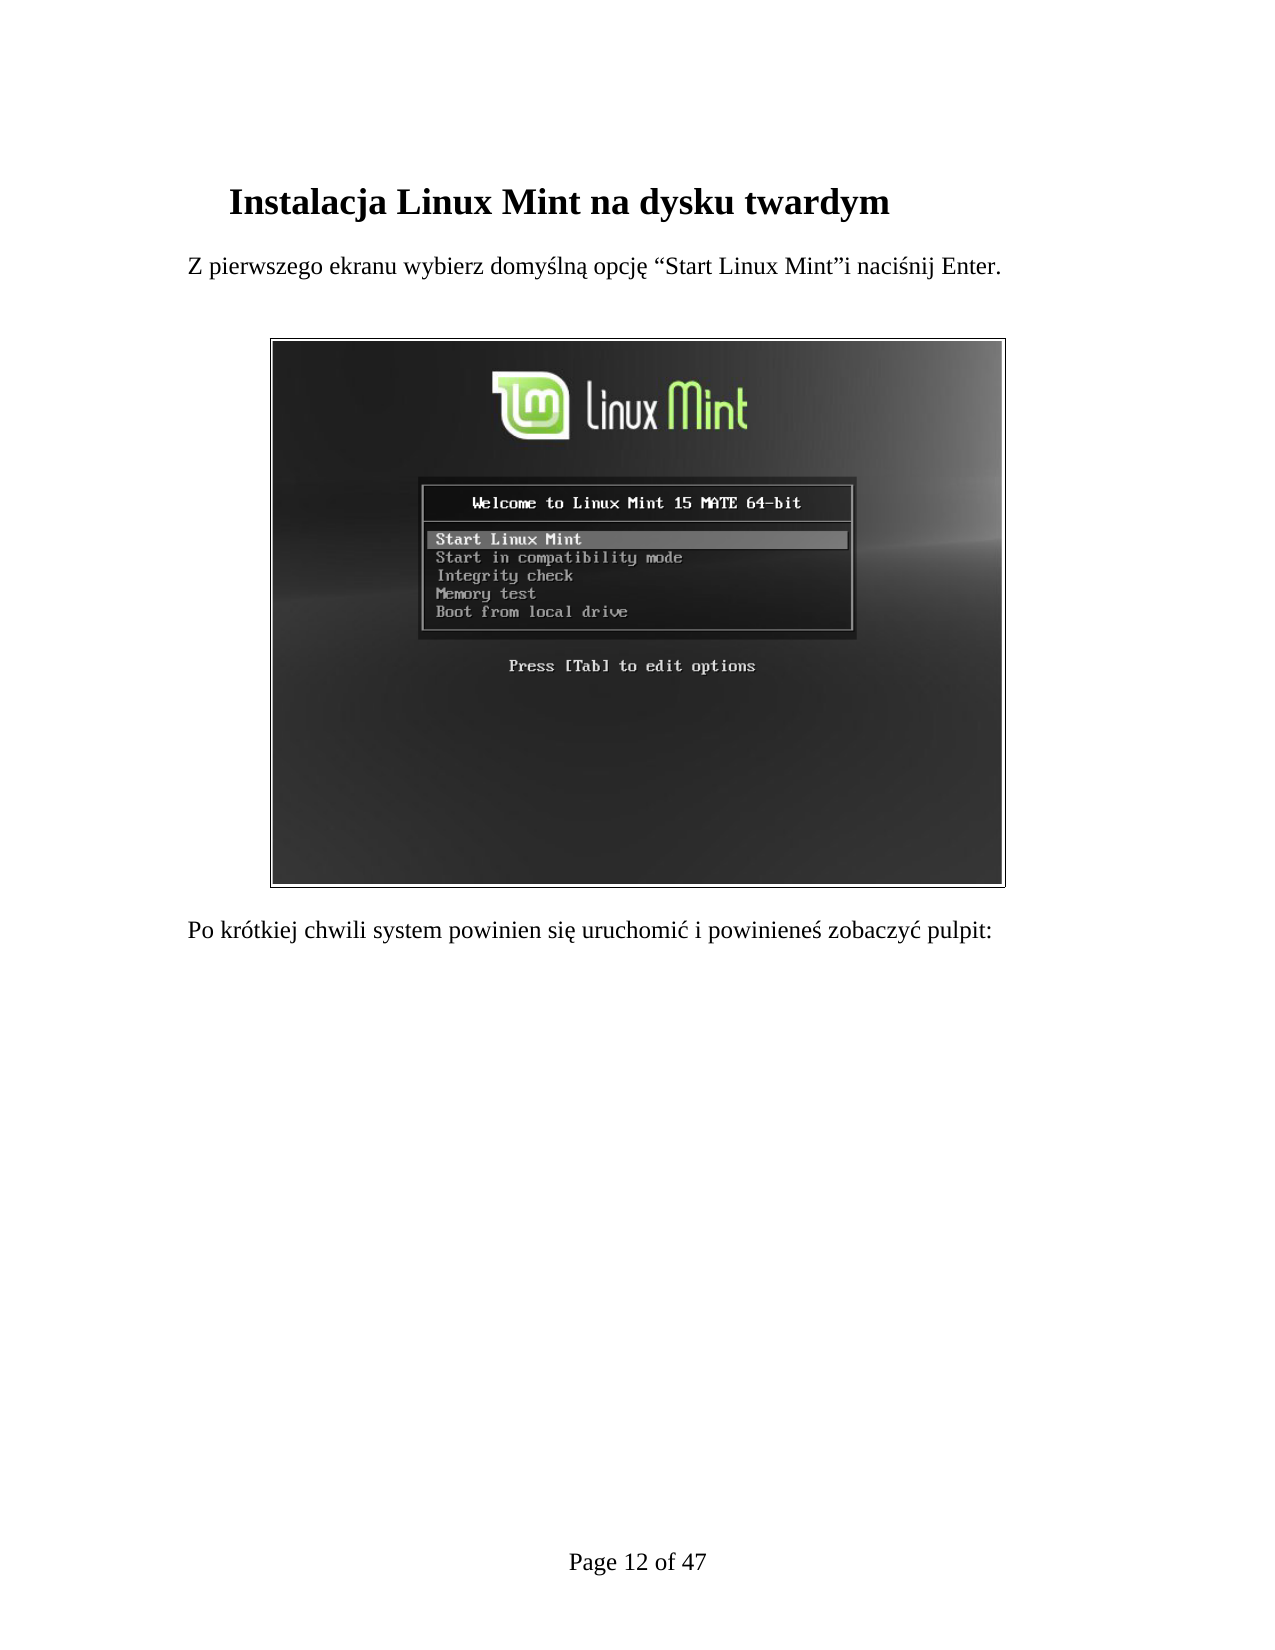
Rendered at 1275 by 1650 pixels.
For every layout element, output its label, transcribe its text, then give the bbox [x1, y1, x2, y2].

picture [272, 341, 1003, 884]
subtitle Instalacja Linux Mint na dysku twardym [187, 179, 1087, 222]
text Z pierwszego ekranu wybierz domyślną opcję “Start Linux Mint”i naciśnij Enter. [187, 251, 1087, 280]
text Po krótkiej chwili system powinien się uruchomić i powinieneś zobaczyć pulpit: [187, 916, 1087, 944]
